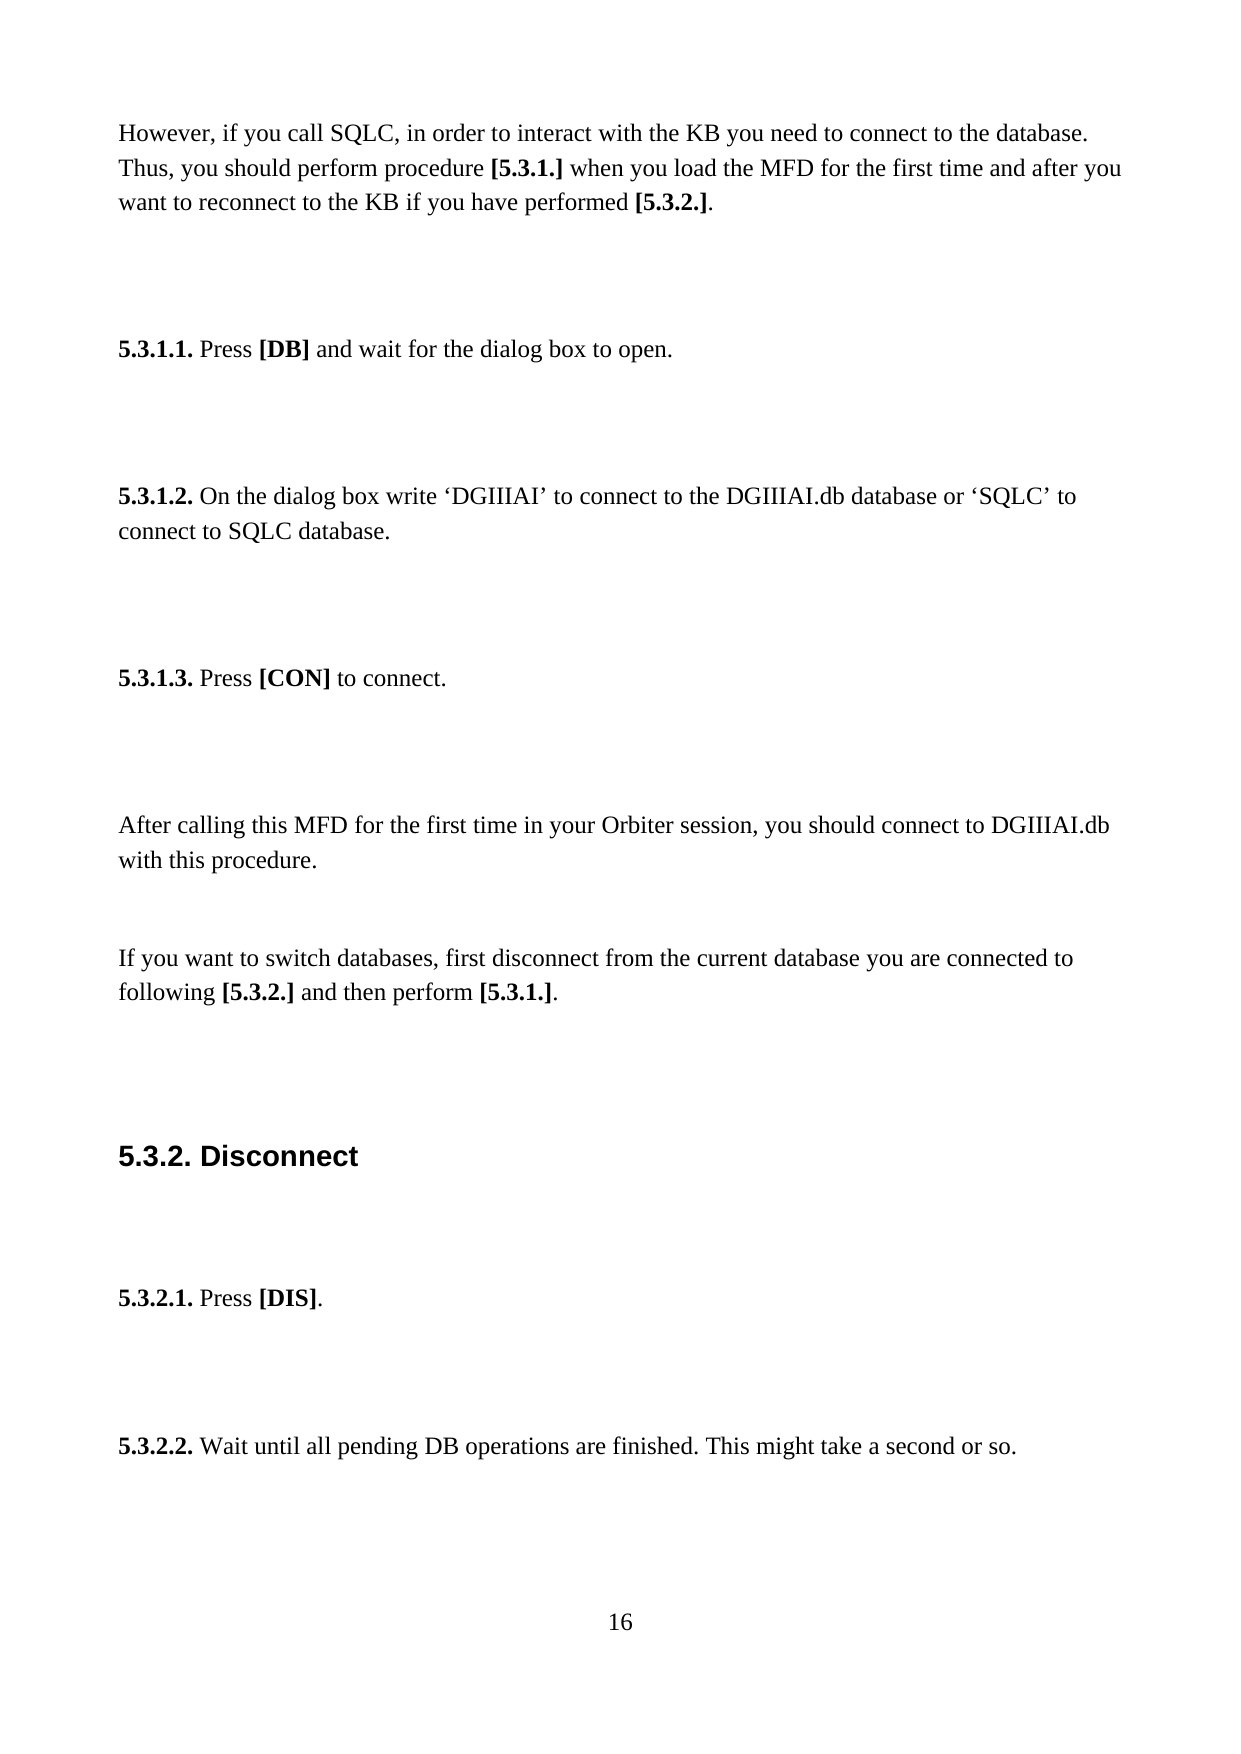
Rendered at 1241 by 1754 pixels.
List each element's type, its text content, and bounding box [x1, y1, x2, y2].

subtitle 5.3.2. Disconnect [118, 1139, 1122, 1173]
text If you want to switch databases, first disconnect from the current database you are connected to following [5.3.2.] and then perform [5.3.1.]. [118, 943, 1122, 1006]
text 5.3.1.1. Press [DB] and wait for the dialog box to open. [118, 334, 1122, 363]
text 5.3.1.2. On the dialog box write ‘DGIIIAI’ to connect to the DGIIIAI.db database or ‘SQLC’ to connect to SQLC database. [118, 481, 1122, 545]
text 5.3.2.1. Press [DIS]. [118, 1283, 1122, 1312]
text However, if you call SQLC, in order to interact with the KB you need to connect to the database. Thus, you should perform procedure [5.3.1.] when you load the MFD for the first time and after you want to reconnect to the KB if you have performed [5.3.2.]. [118, 118, 1122, 216]
text 5.3.1.3. Press [CON] to connect. [118, 663, 1122, 692]
text 5.3.2.2. Wait until all pending DB operations are finished. This might take a second or so. [118, 1431, 1122, 1459]
text After calling this MFD for the first time in your Orbiter session, you should connect to DGIIIAI.db with this procedure. [118, 810, 1122, 873]
